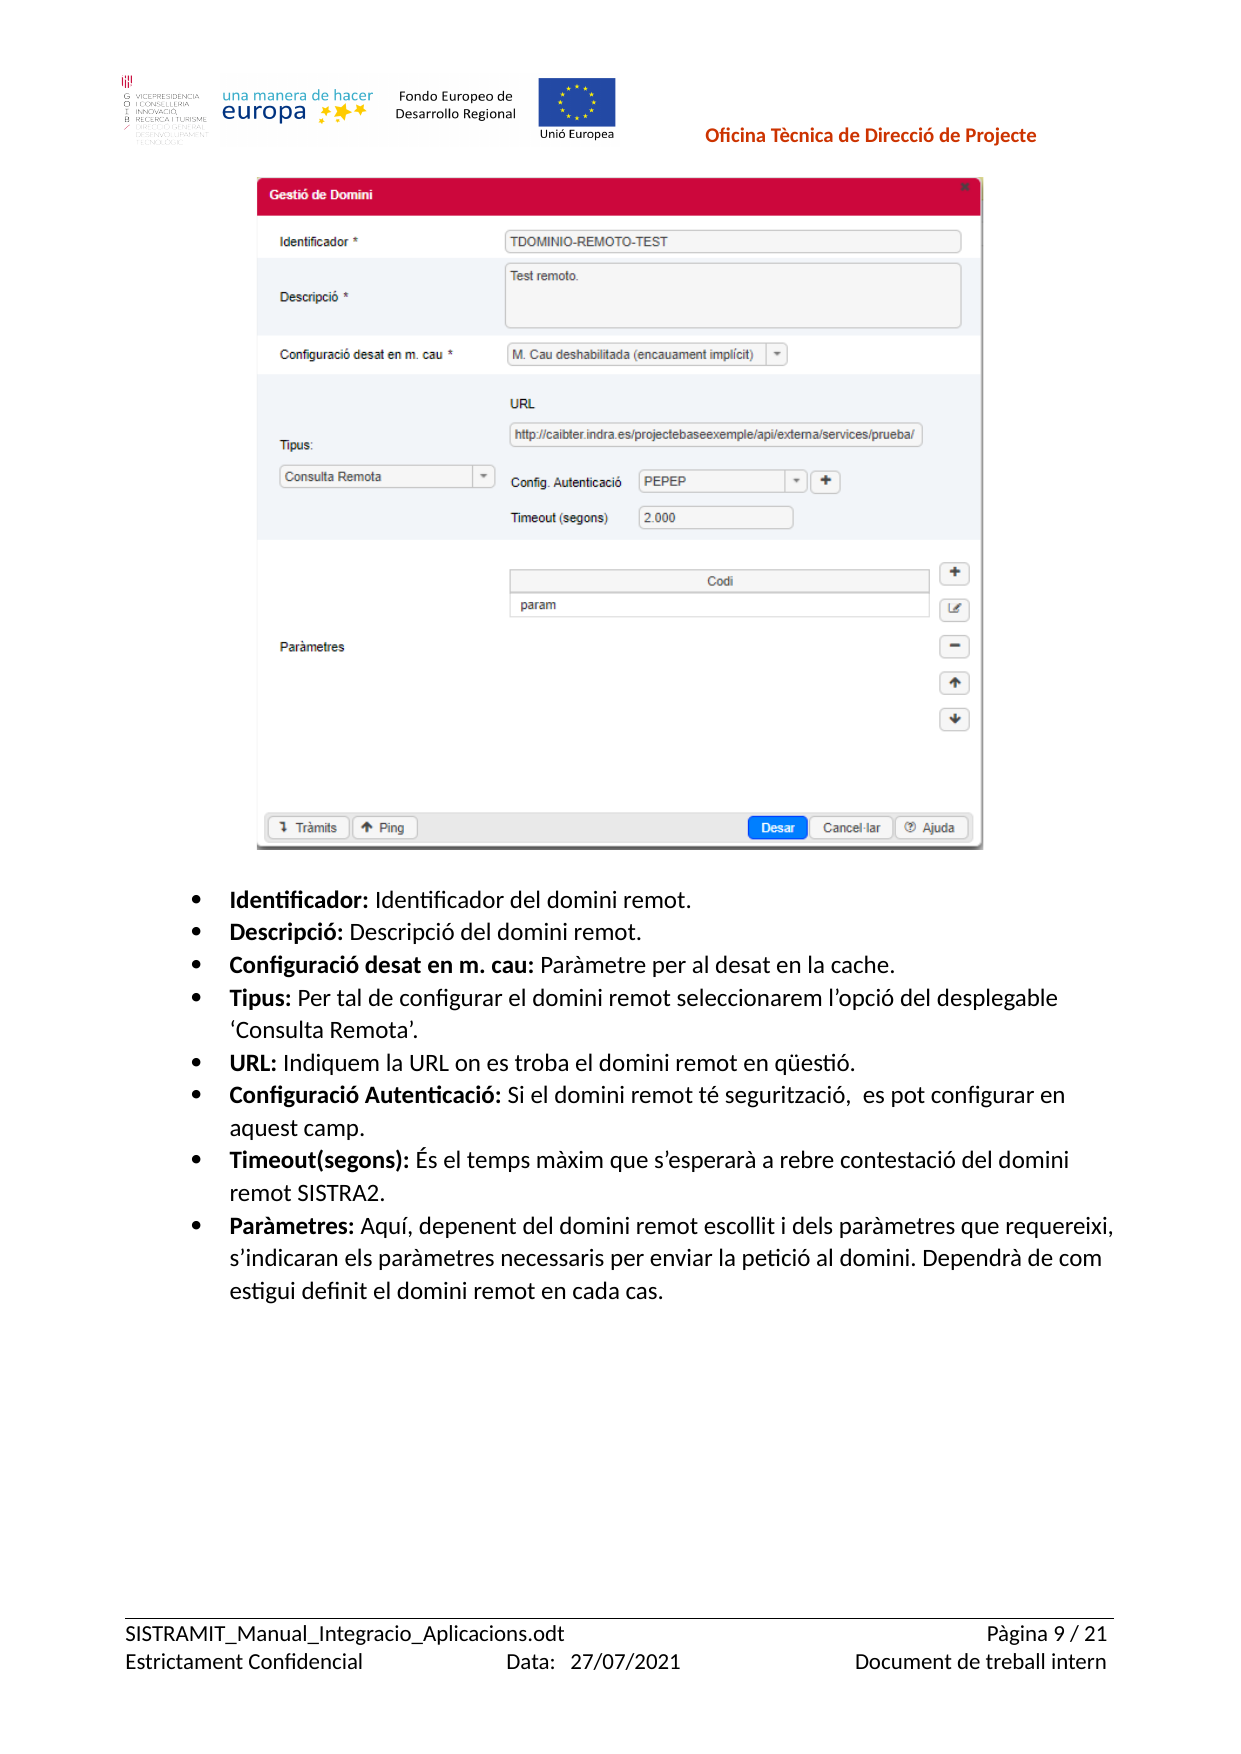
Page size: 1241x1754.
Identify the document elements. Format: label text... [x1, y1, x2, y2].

list Configuració Autenticació: Si el domini remot té segurització, es pot configurar en aquest camp. [192, 1079, 1122, 1143]
list Tipus: Per tal de configurar el domini remot seleccionarem l’opció del desplegable ‘Consulta Remota’. [192, 982, 1122, 1045]
picture [256, 177, 984, 850]
list Paràmetres: Aquí, depenent del domini remot escollit i dels paràmetres que requereixi, s’indicaran els paràmetres necessaris per enviar la petició al domini. Dependrà de com estigui definit el domini remot en cada cas. [192, 1210, 1122, 1306]
list Timeout(segons): És el temps màxim que s’esperarà a rebre contestació del domini remot SISTRA2. [192, 1145, 1122, 1208]
list Identificador: Identificador del domini remot. [192, 884, 1122, 914]
list URL: Indiquem la URL on es troba el domini remot en qüestió. [192, 1047, 1122, 1077]
list Configuració desat en m. cau: Paràmetre per al desat en la cache. [192, 949, 1122, 979]
list Descripció: Descripció del domini remot. [192, 916, 1122, 947]
picture [118, 73, 213, 147]
picture [219, 73, 621, 147]
